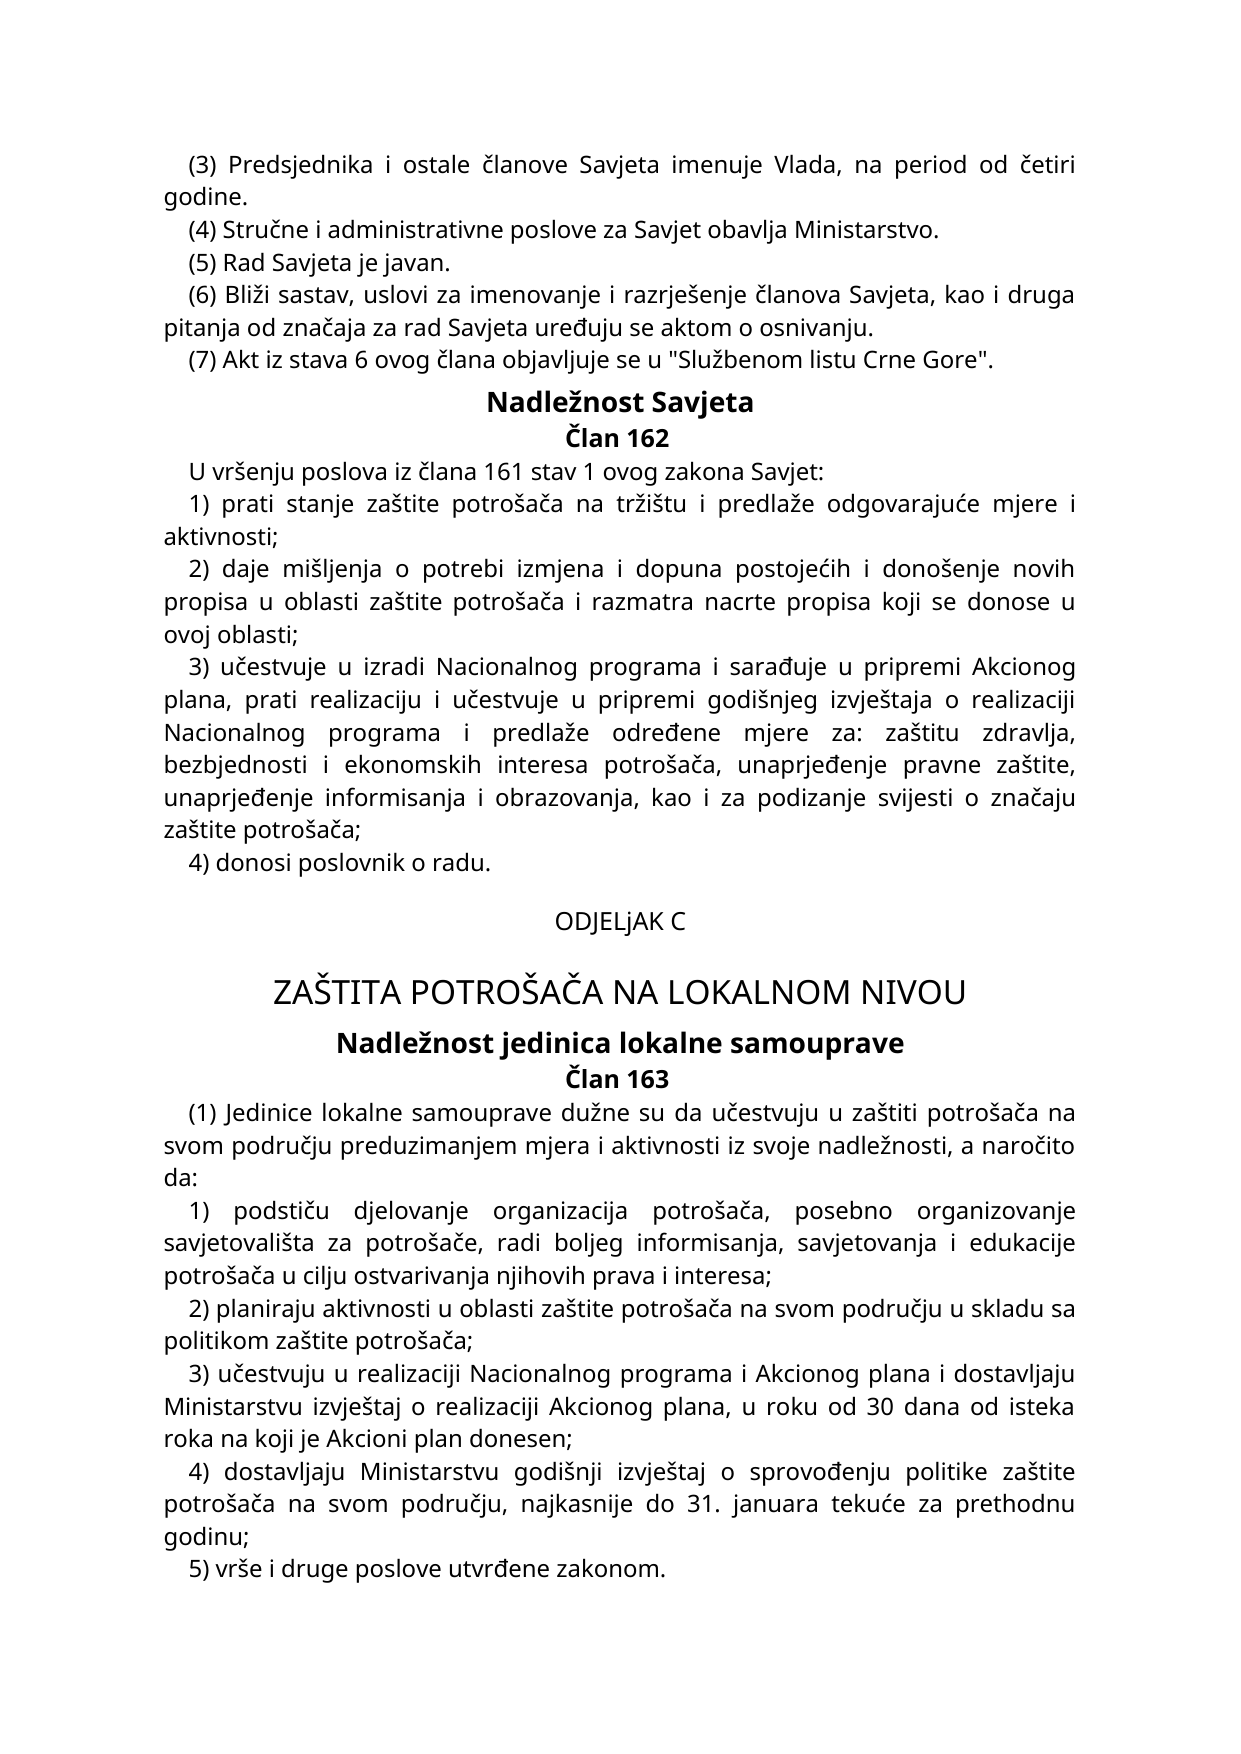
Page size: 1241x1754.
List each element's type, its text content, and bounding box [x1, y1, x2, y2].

text 1) podstiču djelovanje organizacija potrošača, posebno organizovanje savjetovališta za potrošače, radi boljeg informisanja, savjetovanja i edukacije potrošača u cilju ostvarivanja njihovih prava i interesa; [163, 1194, 1077, 1291]
text (1) Jedinice lokalne samouprave dužne su da učestvuju u zaštiti potrošača na svom području preduzimanjem mjera i aktivnosti iz svoje nadležnosti, a naročito da: [163, 1096, 1077, 1194]
text 3) učestvuje u izradi Nacionalnog programa i sarađuje u pripremi Akcionog plana, prati realizaciju i učestvuje u pripremi godišnjeg izvještaja o realizaciji Nacionalnog programa i predlaže određene mjere za: zaštitu zdravlja, bezbjednosti i ekonomskih interesa potrošača, unaprjeđenje pravne zaštite, unaprjeđenje informisanja i obrazovanja, kao i za podizanje svijesti o značaju zaštite potrošača; [163, 650, 1077, 846]
text 1) prati stanje zaštite potrošača na tržištu i predlaže odgovarajuće mjere i aktivnosti; [163, 487, 1077, 552]
text (4) Stručne i administrativne poslove za Savjet obavlja Ministarstvo. [163, 213, 1077, 245]
text (5) Rad Savjeta je javan. [163, 245, 1077, 278]
text 4) donosi poslovnik o radu. [163, 846, 1077, 878]
text (7) Akt iz stava 6 ovog člana objavljuje se u "Službenom listu Crne Gore". [163, 343, 1077, 376]
text 2) daje mišljenja o potrebi izmjena i dopuna postojećih i donošenje novih propisa u oblasti zaštite potrošača i razmatra nacrte propisa koji se donose u ovoj oblasti; [163, 552, 1077, 650]
text Nadležnost Savjeta [148, 382, 1093, 420]
text ZAŠTITA POTROŠAČA NA LOKALNOM NIVOU [148, 969, 1093, 1014]
text U vršenju poslova iz člana 161 stav 1 ovog zakona Savjet: [163, 454, 1077, 487]
text 3) učestvuju u realizaciji Nacionalnog programa i Akcionog plana i dostavljaju Ministarstvu izvještaj o realizaciji Akcionog plana, u roku od 30 dana od isteka roka na koji je Akcioni plan donesen; [163, 1357, 1077, 1454]
text Član 162 ﻿ [148, 420, 1093, 454]
text 2) planiraju aktivnosti u oblasti zaštite potrošača na svom području u skladu sa politikom zaštite potrošača; [163, 1291, 1077, 1357]
text 4) dostavljaju Ministarstvu godišnji izvještaj o sprovođenju politike zaštite potrošača na svom području, najkasnije do 31. januara tekuće za prethodnu godinu; [163, 1454, 1077, 1552]
text 5) vrše i druge poslove utvrđene zakonom. [163, 1552, 1077, 1585]
text ODJELjAK C [148, 903, 1093, 937]
text Član 163 ﻿ [148, 1062, 1093, 1096]
text (6) Bliži sastav, uslovi za imenovanje i razrješenje članova Savjeta, kao i druga pitanja od značaja za rad Savjeta uređuju se aktom o osnivanju. [163, 278, 1077, 343]
text (3) Predsjednika i ostale članove Savjeta imenuje Vlada, na period od četiri godine. [163, 148, 1077, 213]
text Nadležnost jedinica lokalne samouprave [148, 1023, 1093, 1062]
